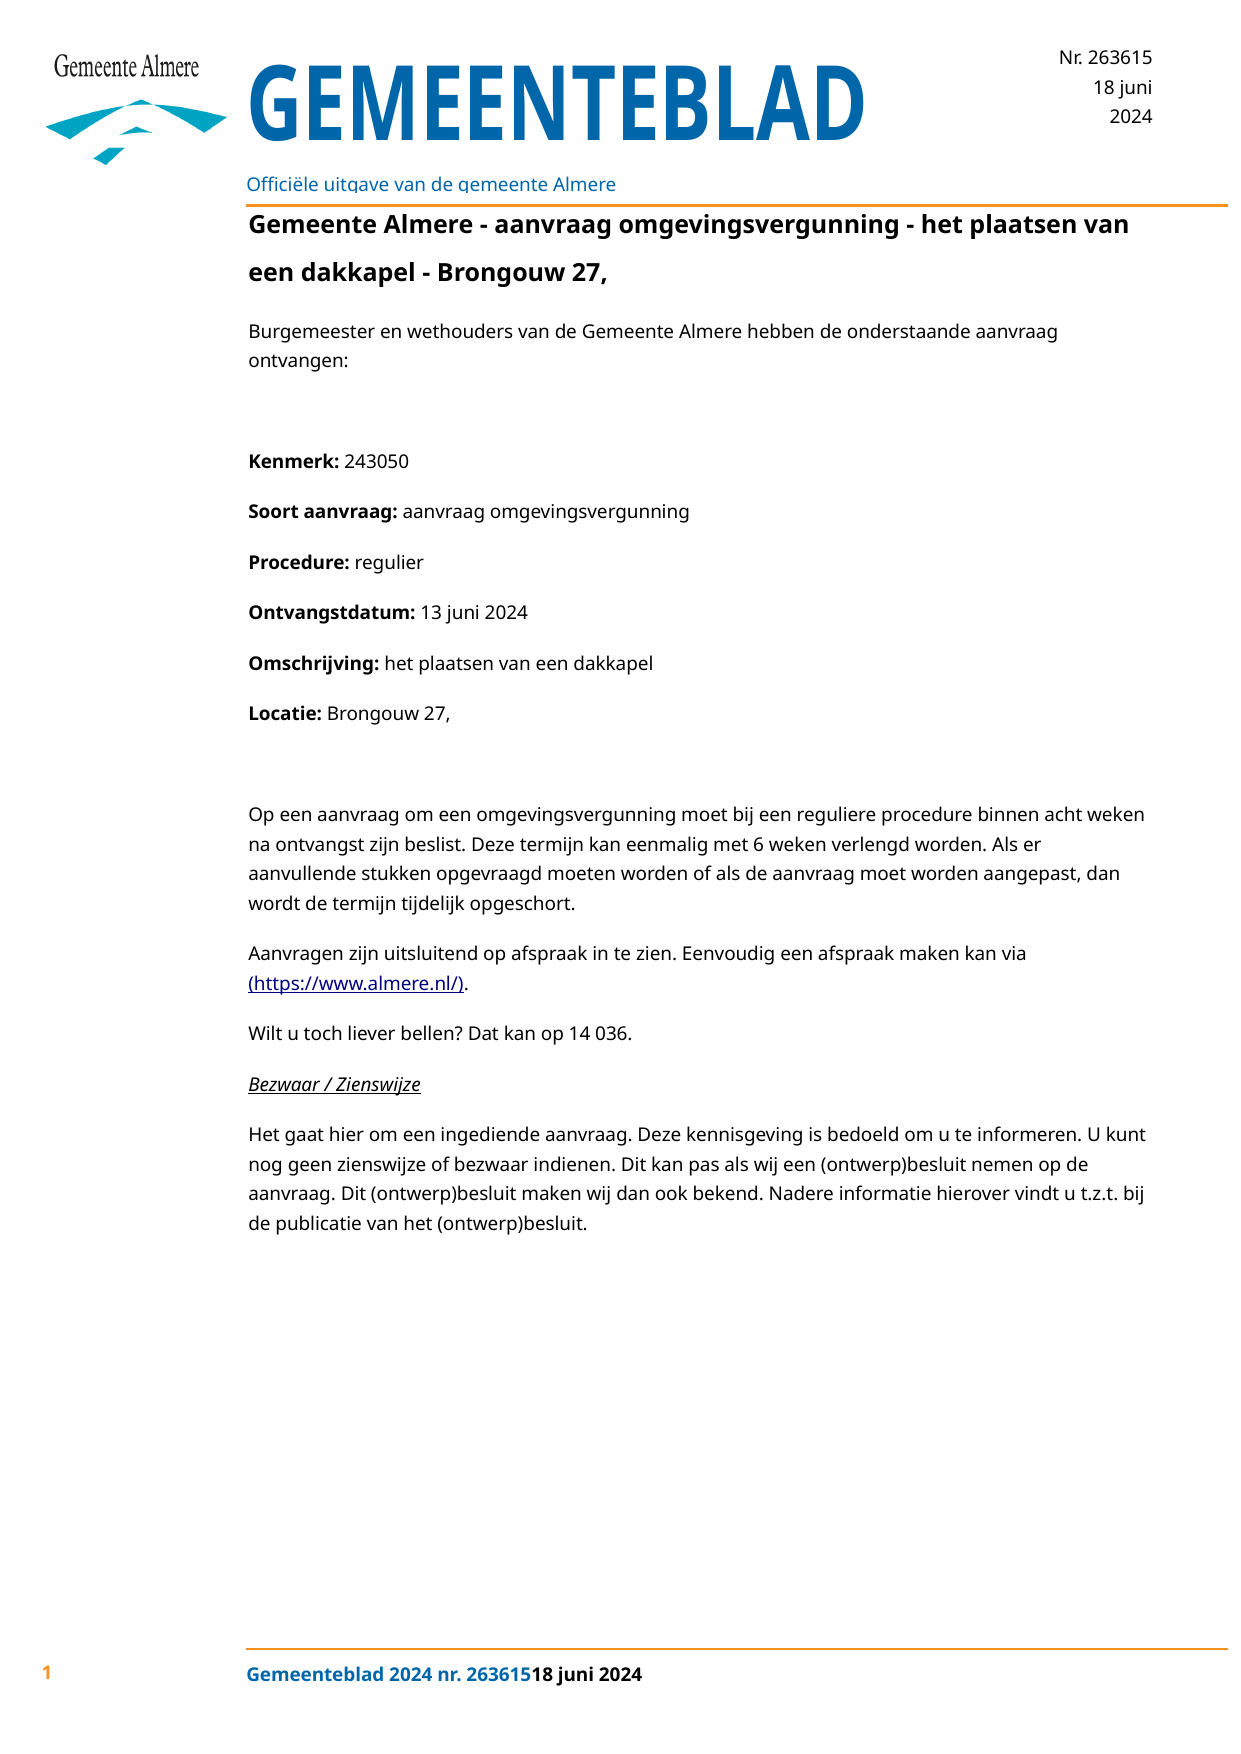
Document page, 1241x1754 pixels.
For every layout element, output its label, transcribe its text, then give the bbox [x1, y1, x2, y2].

text Bezwaar / Zienswijze [248, 1071, 1152, 1097]
text Burgemeester en wethouders van de Gemeente Almere hebben de onderstaande aanvraag ontvangen: [248, 318, 1152, 373]
text Wilt u toch liever bellen? Dat kan op 14 036. [248, 1020, 1152, 1046]
text Ontvangstdatum: 13 juni 2024 [248, 599, 1152, 625]
text Kenmerk: 243050 [248, 448, 1152, 474]
text Het gaat hier om een ingediende aanvraag. Deze kennisgeving is bedoeld om u te informeren. U kunt nog geen zienswijze of bezwaar indienen. Dit kan pas als wij een (ontwerp)besluit nemen op de aanvraag. Dit (ontwerp)besluit maken wij dan ook bekend. Nadere informatie hierover vindt u t.z.t. bij de publicatie van het (ontwerp)besluit. [248, 1121, 1152, 1236]
text Locatie: Brongouw 27, [248, 700, 1152, 726]
text Soort aanvraag: aanvraag omgevingsvergunning [248, 499, 1152, 524]
text Op een aanvraag om een omgevingsvergunning moet bij een reguliere procedure binnen acht weken na ontvangst zijn beslist. Deze termijn kan eenmalig met 6 weken verlengd worden. Als er aanvullende stukken opgevraagd moeten worden of als de aanvraag moet worden aangepast, dan wordt de termijn tijdelijk opgeschort. [248, 801, 1152, 916]
text Procedure: regulier [248, 549, 1152, 575]
text Gemeente Almere - aanvraag omgevingsvergunning - het plaatsen van een dakkapel - Brongouw 27, [248, 207, 1152, 288]
text Aanvragen zijn uitsluitend op afspraak in te zien. Eenvoudig een afspraak maken kan via (https://www.almere.nl/). [248, 940, 1152, 996]
text Omschrijving: het plaatsen van een dakkapel [248, 650, 1152, 676]
picture [41, 47, 231, 172]
